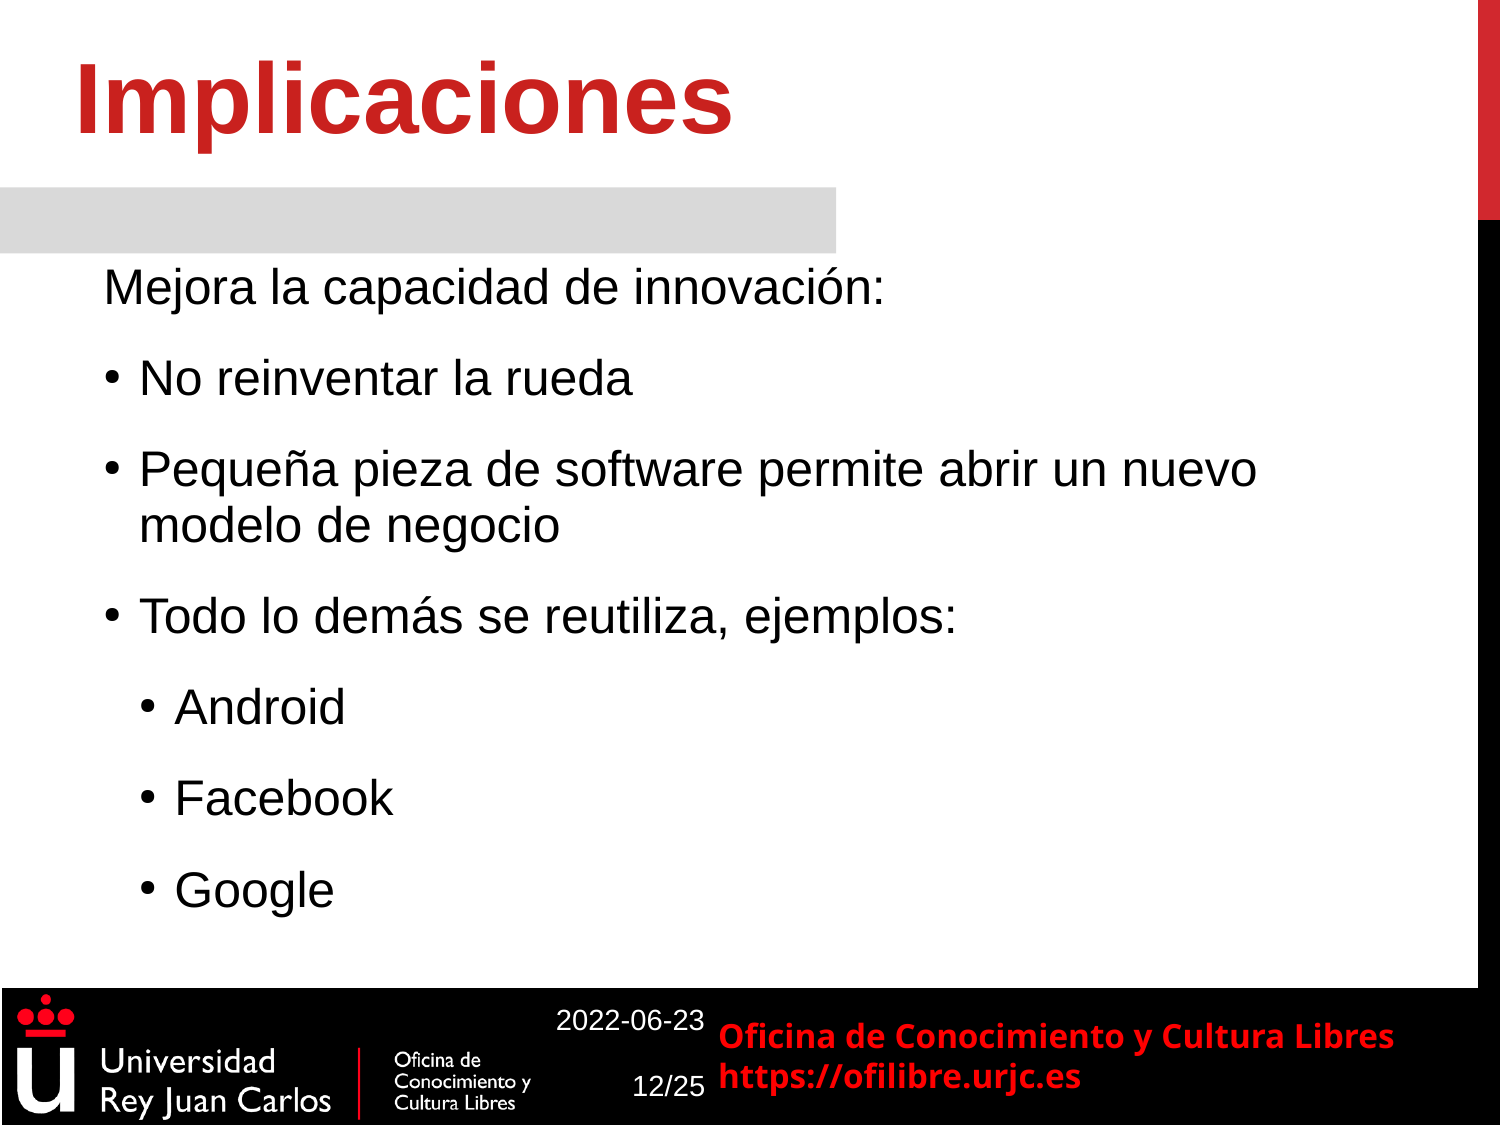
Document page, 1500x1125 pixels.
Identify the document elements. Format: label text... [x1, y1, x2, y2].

text_box Implicaciones [60, 36, 1396, 275]
text_box Mejora la capacidad de innovación: No reinventar la rueda Pequeña pieza de software permite abrir un nuevo modelo de negocio Todo lo demás se reutiliza, ejemplos: Android Facebook Google [88, 251, 1396, 979]
picture [17, 994, 531, 1120]
title [75, 7, 1425, 196]
